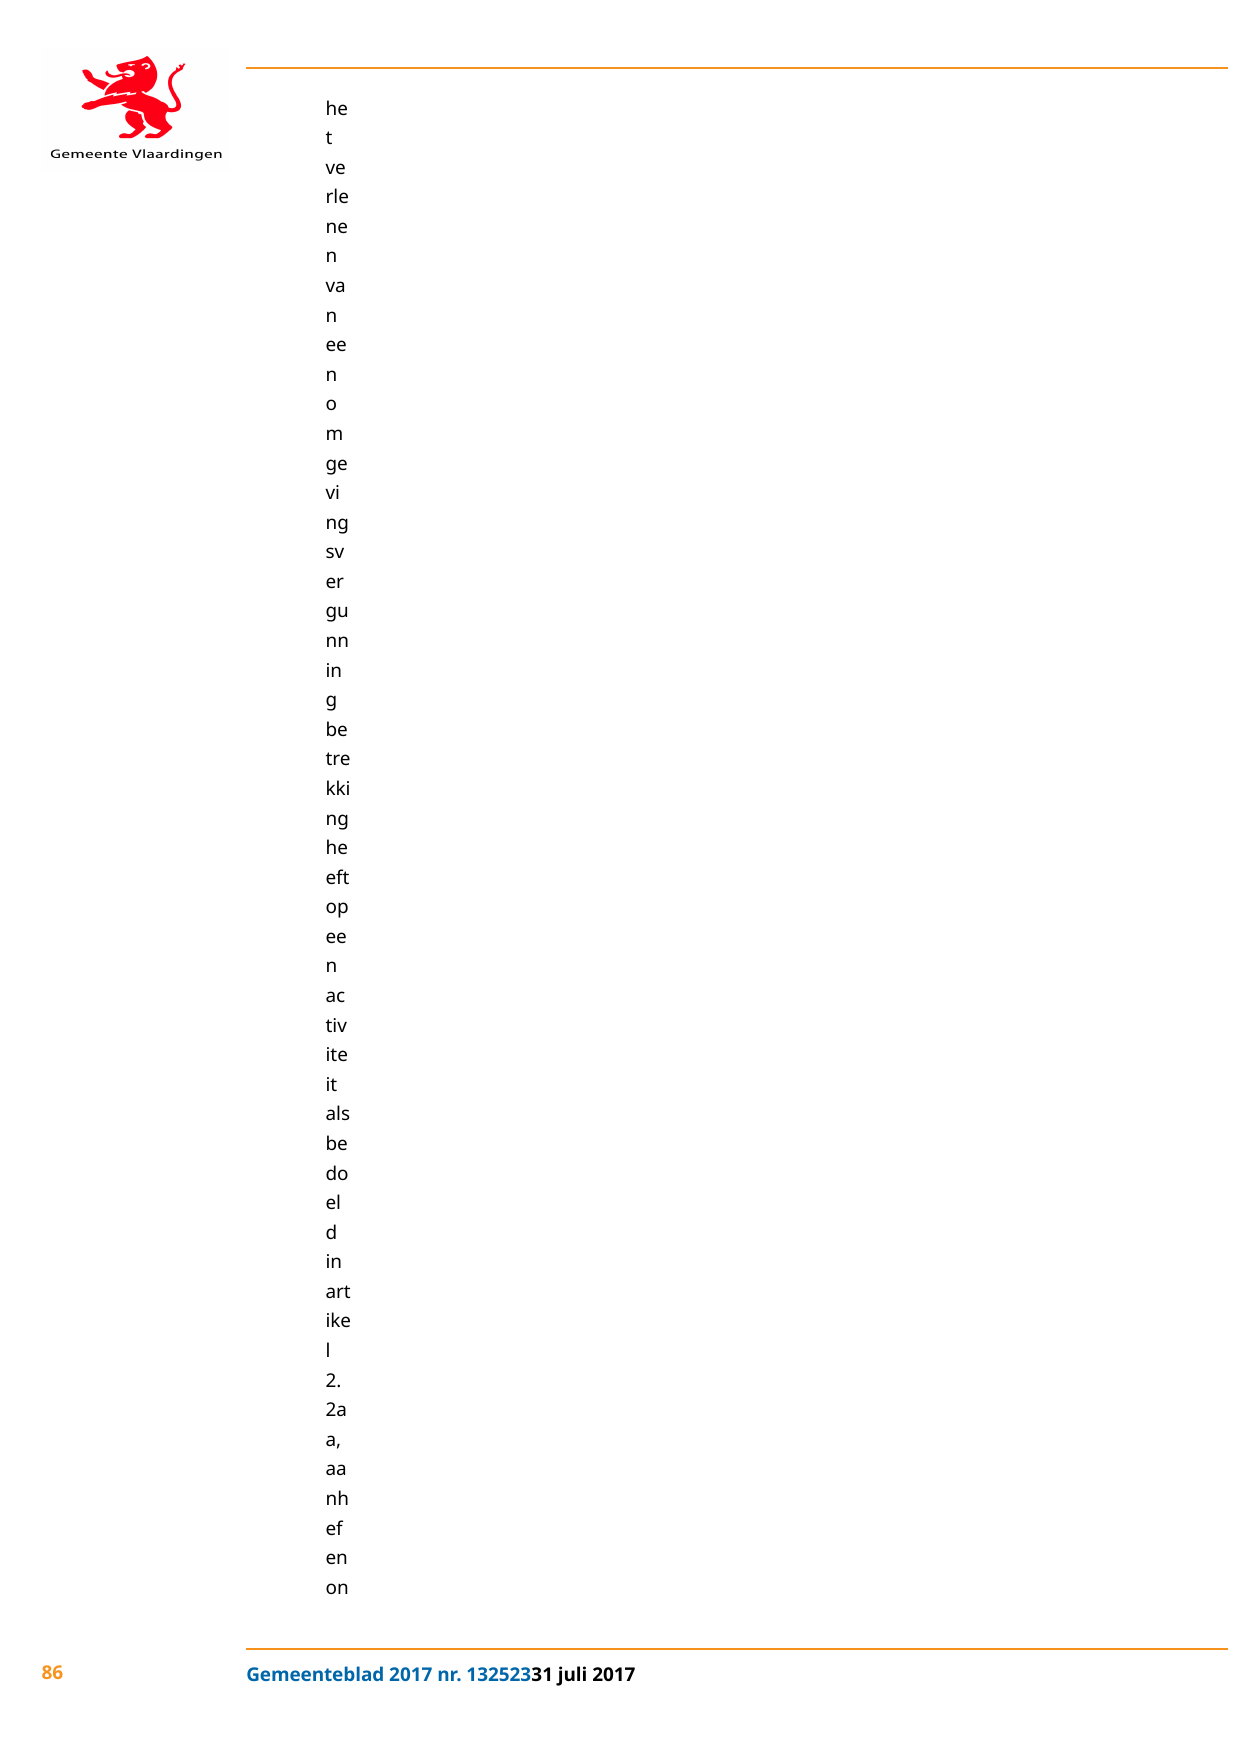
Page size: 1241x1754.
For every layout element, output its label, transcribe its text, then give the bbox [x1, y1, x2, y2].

table_cell [351, 95, 377, 1600]
table_cell [300, 95, 325, 1600]
picture [41, 47, 231, 172]
table_cell [274, 95, 299, 1600]
table_cell [248, 95, 274, 1600]
table_cell [403, 95, 429, 1600]
table_cell [377, 95, 403, 1600]
table_cell het verlenen van een omgevingsvergunning betrekking heeft op een activiteit als bedoeld in artikel 2.2aa, aanhef en on [325, 95, 351, 1600]
